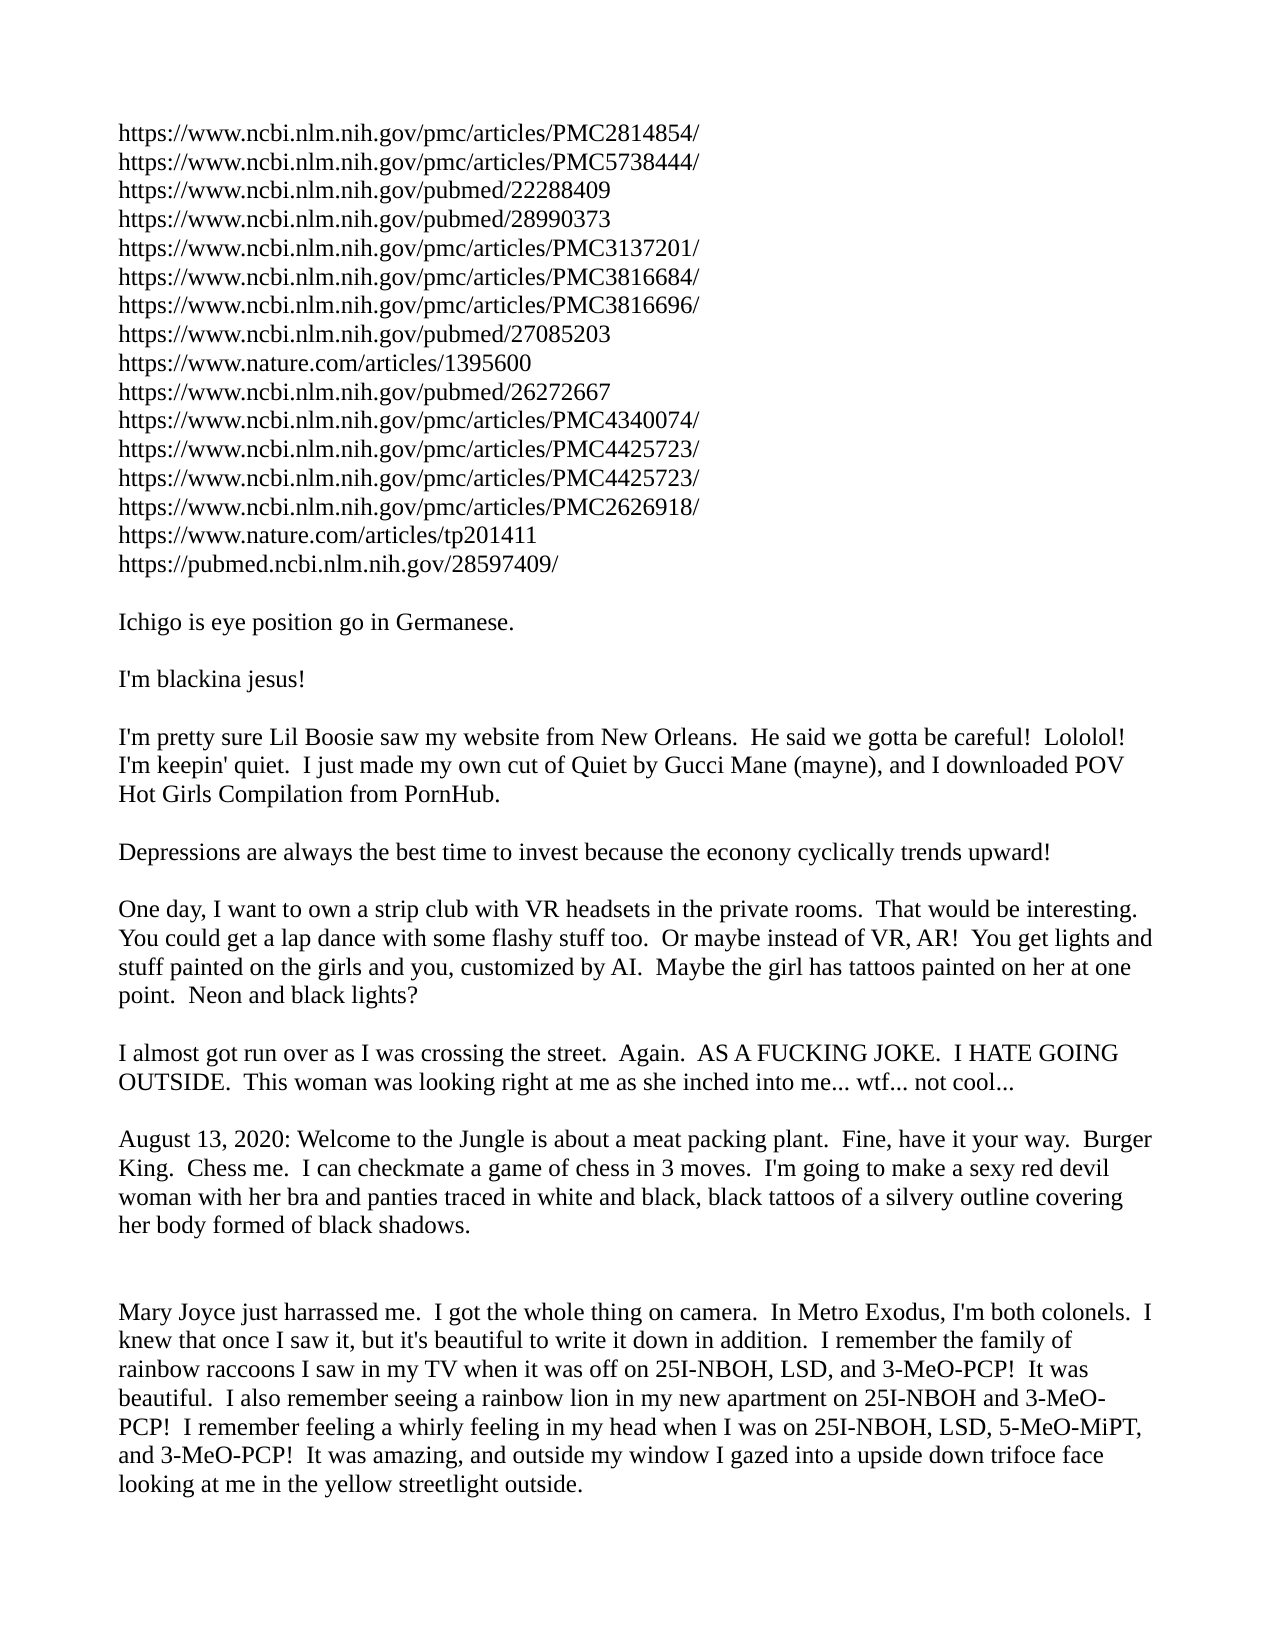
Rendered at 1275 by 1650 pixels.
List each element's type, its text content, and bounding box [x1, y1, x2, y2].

text https://www.ncbi.nlm.nih.gov/pmc/articles/PMC4425723/ [118, 434, 1157, 463]
text https://www.ncbi.nlm.nih.gov/pubmed/27085203 [118, 319, 1157, 348]
text https://www.ncbi.nlm.nih.gov/pmc/articles/PMC3816696/ [118, 291, 1157, 319]
text https://www.ncbi.nlm.nih.gov/pmc/articles/PMC3137201/ [118, 233, 1157, 262]
text Ichigo is eye position go in Germanese. [118, 607, 1157, 636]
text https://pubmed.ncbi.nlm.nih.gov/28597409/ [118, 549, 1157, 578]
text August 13, 2020: Welcome to the Jungle is about a meat packing plant. Fine, have it your way. Burger King. Chess me. I can checkmate a game of chess in 3 moves. I'm going to make a sexy red devil woman with her bra and panties traced in white and black, black tattoos of a silvery outline covering her body formed of black shadows. [118, 1124, 1157, 1239]
text https://www.nature.com/articles/1395600 [118, 348, 1157, 377]
text One day, I want to own a strip club with VR headsets in the private rooms. That would be interesting. You could get a lap dance with some flashy stuff too. Or maybe instead of VR, AR! You get lights and stuff painted on the girls and you, customized by AI. Maybe the girl has tattoos painted on her at one point. Neon and black lights? [118, 894, 1157, 1009]
text Mary Joyce just harrassed me. I got the whole thing on camera. In Metro Exodus, I'm both colonels. I knew that once I saw it, but it's beautiful to write it down in addition. I remember the family of rainbow raccoons I saw in my TV when it was off on 25I-NBOH, LSD, and 3-MeO-PCP! It was beautiful. I also remember seeing a rainbow lion in my new apartment on 25I-NBOH and 3-MeO-PCP! I remember feeling a whirly feeling in my head when I was on 25I-NBOH, LSD, 5-MeO-MiPT, and 3-MeO-PCP! It was amazing, and outside my window I gazed into a upside down trifoce face looking at me in the yellow streetlight outside. [118, 1297, 1157, 1498]
text I almost got run over as I was crossing the street. Again. AS A FUCKING JOKE. I HATE GOING OUTSIDE. This woman was looking right at me as she inched into me... wtf... not cool... [118, 1038, 1157, 1096]
text https://www.ncbi.nlm.nih.gov/pmc/articles/PMC5738444/ [118, 147, 1157, 176]
text I'm pretty sure Lil Boosie saw my website from New Orleans. He said we gotta be careful! Lololol! I'm keepin' quiet. I just made my own cut of Quiet by Gucci Mane (mayne), and I downloaded POV Hot Girls Compilation from PornHub. [118, 722, 1157, 808]
text https://www.ncbi.nlm.nih.gov/pmc/articles/PMC2814854/ [118, 118, 1157, 147]
text https://www.ncbi.nlm.nih.gov/pubmed/28990373 [118, 204, 1157, 233]
text https://www.ncbi.nlm.nih.gov/pubmed/22288409 [118, 176, 1157, 204]
text I'm blackina jesus! [118, 664, 1157, 693]
text https://www.ncbi.nlm.nih.gov/pmc/articles/PMC2626918/ [118, 492, 1157, 521]
text https://www.nature.com/articles/tp201411 [118, 521, 1157, 549]
text Depressions are always the best time to invest because the econony cyclically trends upward! [118, 837, 1157, 866]
text https://www.ncbi.nlm.nih.gov/pmc/articles/PMC4425723/ [118, 463, 1157, 492]
text https://www.ncbi.nlm.nih.gov/pmc/articles/PMC3816684/ [118, 262, 1157, 291]
text https://www.ncbi.nlm.nih.gov/pmc/articles/PMC4340074/ [118, 406, 1157, 434]
text https://www.ncbi.nlm.nih.gov/pubmed/26272667 [118, 377, 1157, 406]
